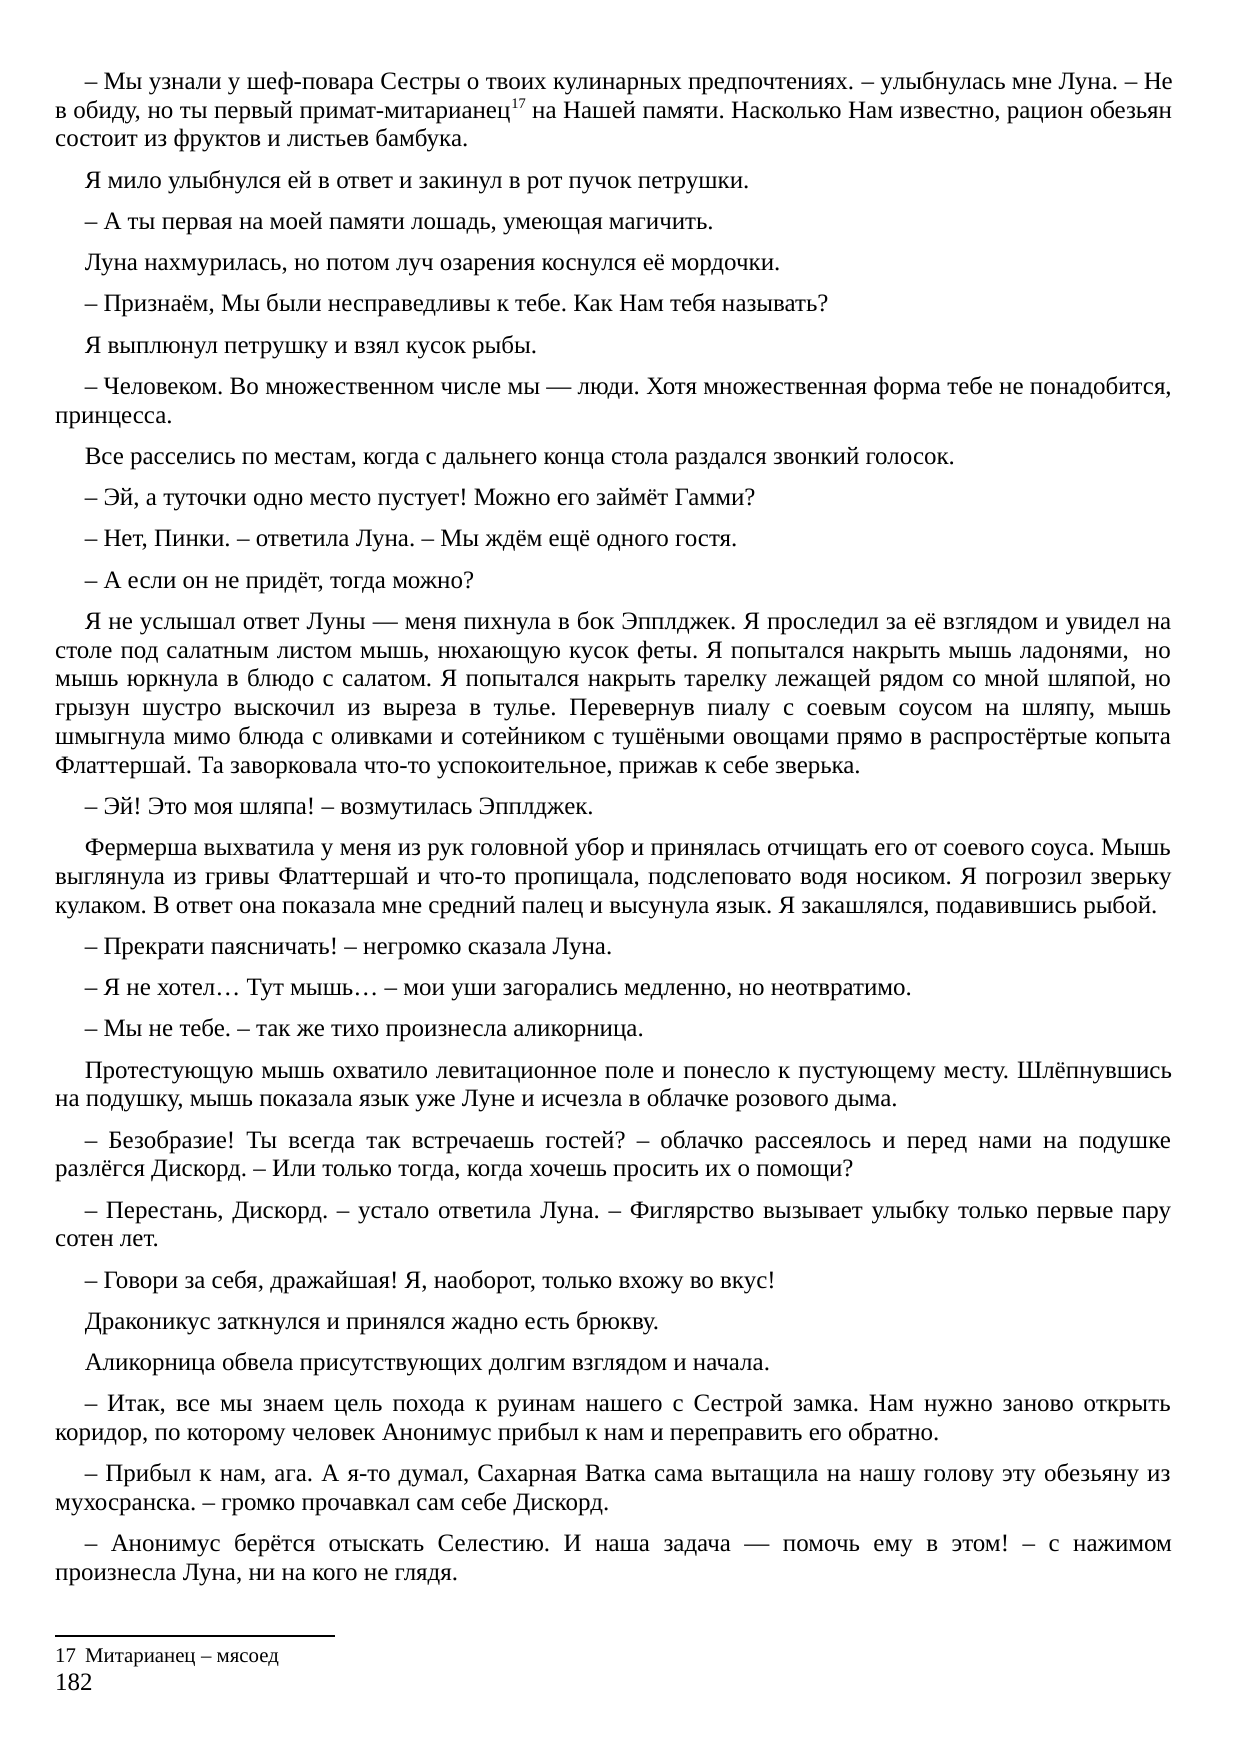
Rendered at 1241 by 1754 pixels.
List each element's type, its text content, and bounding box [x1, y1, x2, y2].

text – Мы не тебе. – так же тихо произнесла аликорница. [55, 1013, 1173, 1042]
text – Прекрати паясничать! – негромко сказала Луна. [55, 931, 1173, 960]
text Я выплюнул петрушку и взял кусок рыбы. [55, 330, 1173, 358]
text – А ты первая на моей памяти лошадь, умеющая магичить. [55, 206, 1173, 235]
text – Я не хотел… Тут мышь… – мои уши загорались медленно, но неотвратимо. [55, 972, 1173, 1001]
text – Анонимус берётся отыскать Селестию. И наша задача — помочь ему в этом! – с нажимом произнесла Луна, ни на кого не глядя. [55, 1528, 1173, 1586]
text Фермерша выхватила у меня из рук головной убор и принялась отчищать его от соевого соуса. Мышь выглянула из гривы Флаттершай и что-то пропищала, подслеповато водя носиком. Я погрозил зверьку кулаком. В ответ она показала мне средний палец и высунула язык. Я закашлялся, подавившись рыбой. [55, 832, 1173, 918]
text Митарианец – мясоед [55, 1642, 1173, 1667]
text – Перестань, Дискорд. – устало ответила Луна. – Фиглярство вызывает улыбку только первые пару сотен лет. [55, 1195, 1173, 1252]
text – Прибыл к нам, ага. А я-то думал, Сахарная Ватка сама вытащила на нашу голову эту обезьяну из мухосранска. – громко прочавкал сам себе Дискорд. [55, 1458, 1173, 1516]
text Все расселись по местам, когда с дальнего конца стола раздался звонкий голосок. [55, 441, 1173, 470]
text Я не услышал ответ Луны — меня пихнула в бок Эпплджек. Я проследил за её взглядом и увидел на столе под салатным листом мышь, нюхающую кусок феты. Я попытался накрыть мышь ладонями, но мышь юркнула в блюдо с салатом. Я попытался накрыть тарелку лежащей рядом со мной шляпой, но грызун шустро выскочил из выреза в тулье. Перевернув пиалу с соевым соусом на шляпу, мышь шмыгнула мимо блюда с оливками и сотейником с тушёными овощами прямо в распростёртые копыта Флаттершай. Та заворковала что-то успокоительное, прижав к себе зверька. [55, 606, 1173, 778]
text – А если он не придёт, тогда можно? [55, 565, 1173, 593]
text – Говори за себя, дражайшая! Я, наоборот, только вхожу во вкус! [55, 1265, 1173, 1293]
text – Эй, а туточки одно место пустует! Можно его займёт Гамми? [55, 482, 1173, 511]
text Аликорница обвела присутствующих долгим взглядом и начала. [55, 1347, 1173, 1376]
text Протестующую мышь охватило левитационное поле и понесло к пустующему месту. Шлёпнувшись на подушку, мышь показала язык уже Луне и исчезла в облачке розового дыма. [55, 1055, 1173, 1112]
text – Безобразие! Ты всегда так встречаешь гостей? – облачко рассеялось и перед нами на подушке разлёгся Дискорд. – Или только тогда, когда хочешь просить их о помощи? [55, 1125, 1173, 1182]
text Я мило улыбнулся ей в ответ и закинул в рот пучок петрушки. [55, 165, 1173, 193]
text – Итак, все мы знаем цель похода к руинам нашего с Сестрой замка. Нам нужно заново открыть коридор, по которому человек Анонимус прибыл к нам и переправить его обратно. [55, 1388, 1173, 1446]
text – Человеком. Во множественном числе мы — люди. Хотя множественная форма тебе не понадобится, принцесса. [55, 371, 1173, 428]
text Драконикус заткнулся и принялся жадно есть брюкву. [55, 1306, 1173, 1335]
text – Признаём, Мы были несправедливы к тебе. Как Нам тебя называть? [55, 288, 1173, 317]
text – Мы узнали у шеф-повара Сестры о твоих кулинарных предпочтениях. – улыбнулась мне Луна. – Не в обиду, но ты первый примат-митарианец на Нашей памяти. Насколько Нам известно, рацион обезьян состоит из фруктов и листьев бамбука. [55, 66, 1173, 152]
text – Эй! Это моя шляпа! – возмутилась Эпплджек. [55, 791, 1173, 820]
text Луна нахмурилась, но потом луч озарения коснулся её мордочки. [55, 247, 1173, 276]
text – Нет, Пинки. – ответила Луна. – Мы ждём ещё одного гостя. [55, 523, 1173, 552]
